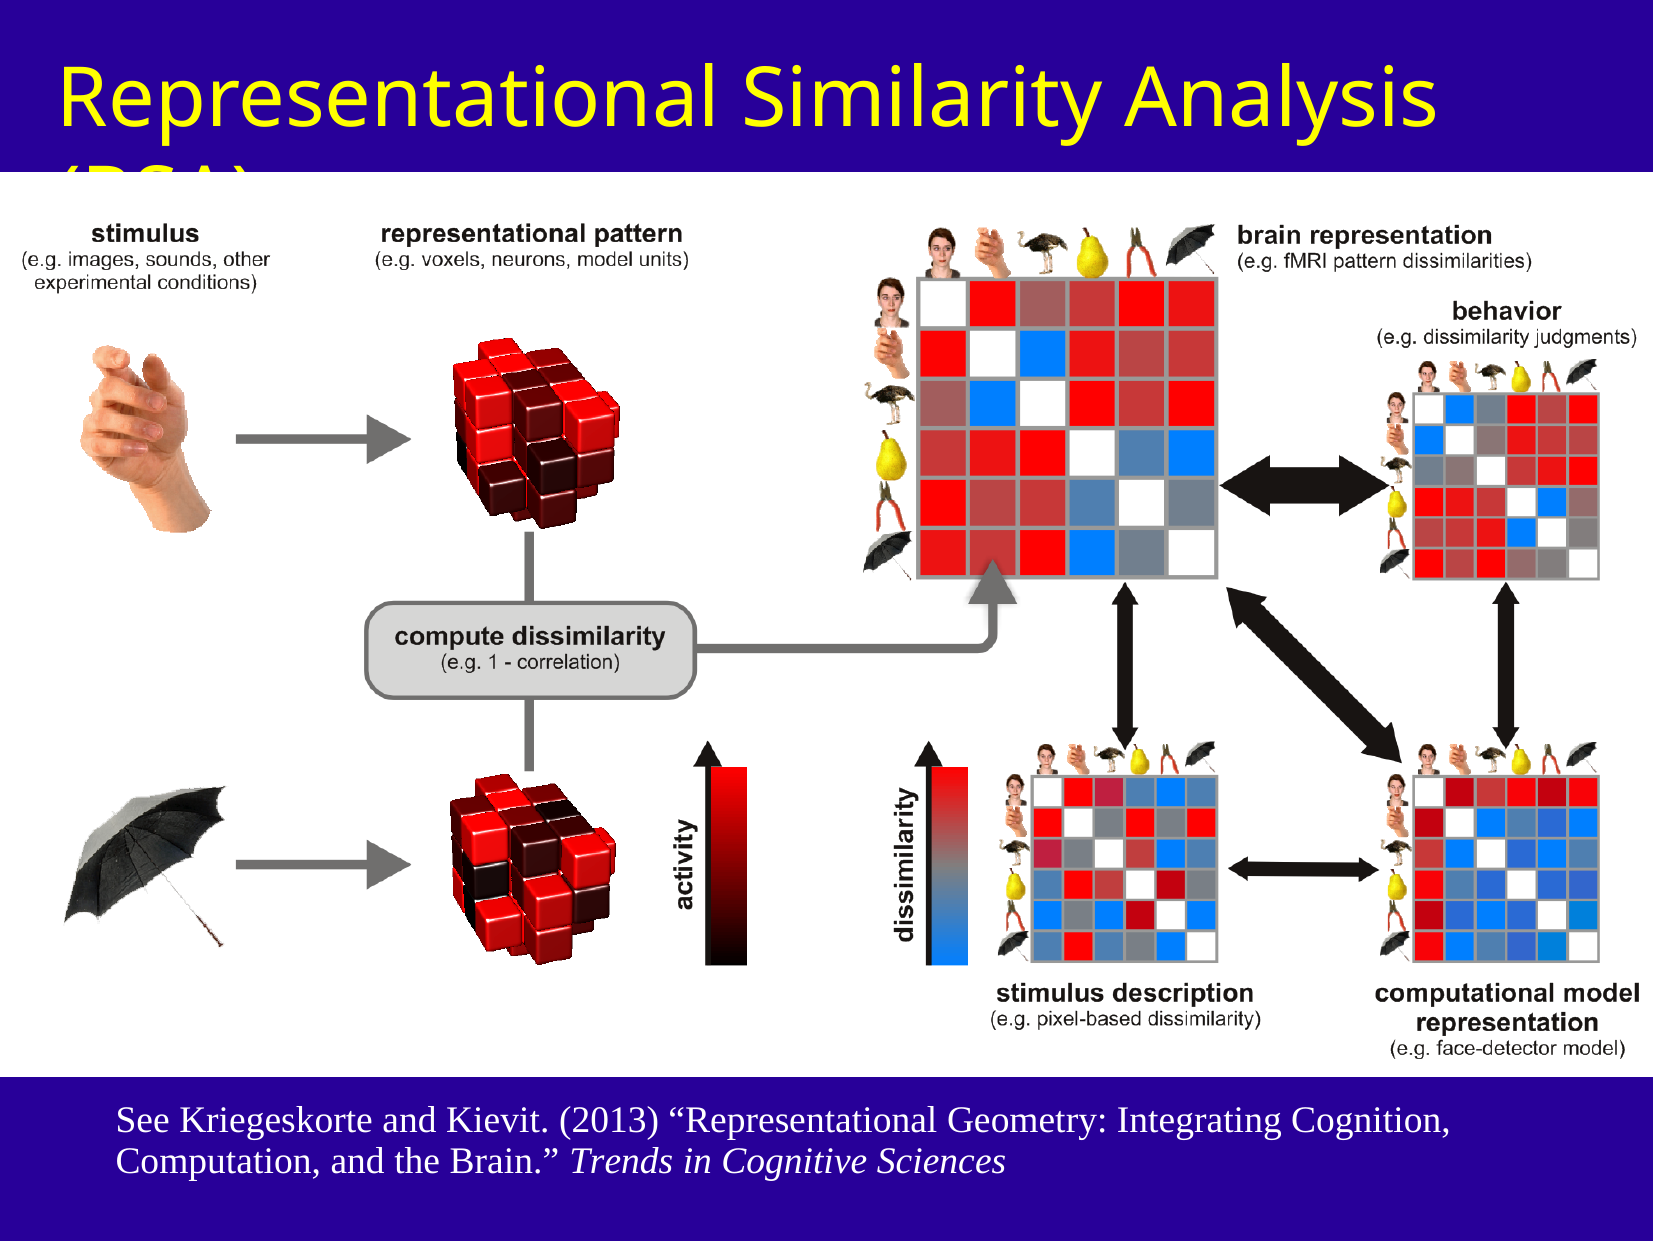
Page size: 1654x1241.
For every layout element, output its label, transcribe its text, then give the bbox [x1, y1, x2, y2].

title Representational Similarity Analysis (RSA) [56, 37, 1643, 172]
picture [0, 172, 1653, 1077]
text_box See Kriegeskorte and Kievit. (2013) “Representational Geometry: Integrating Cognition, Computation, and the Brain.” Trends in Cognitive Sciences [115, 1098, 1587, 1241]
